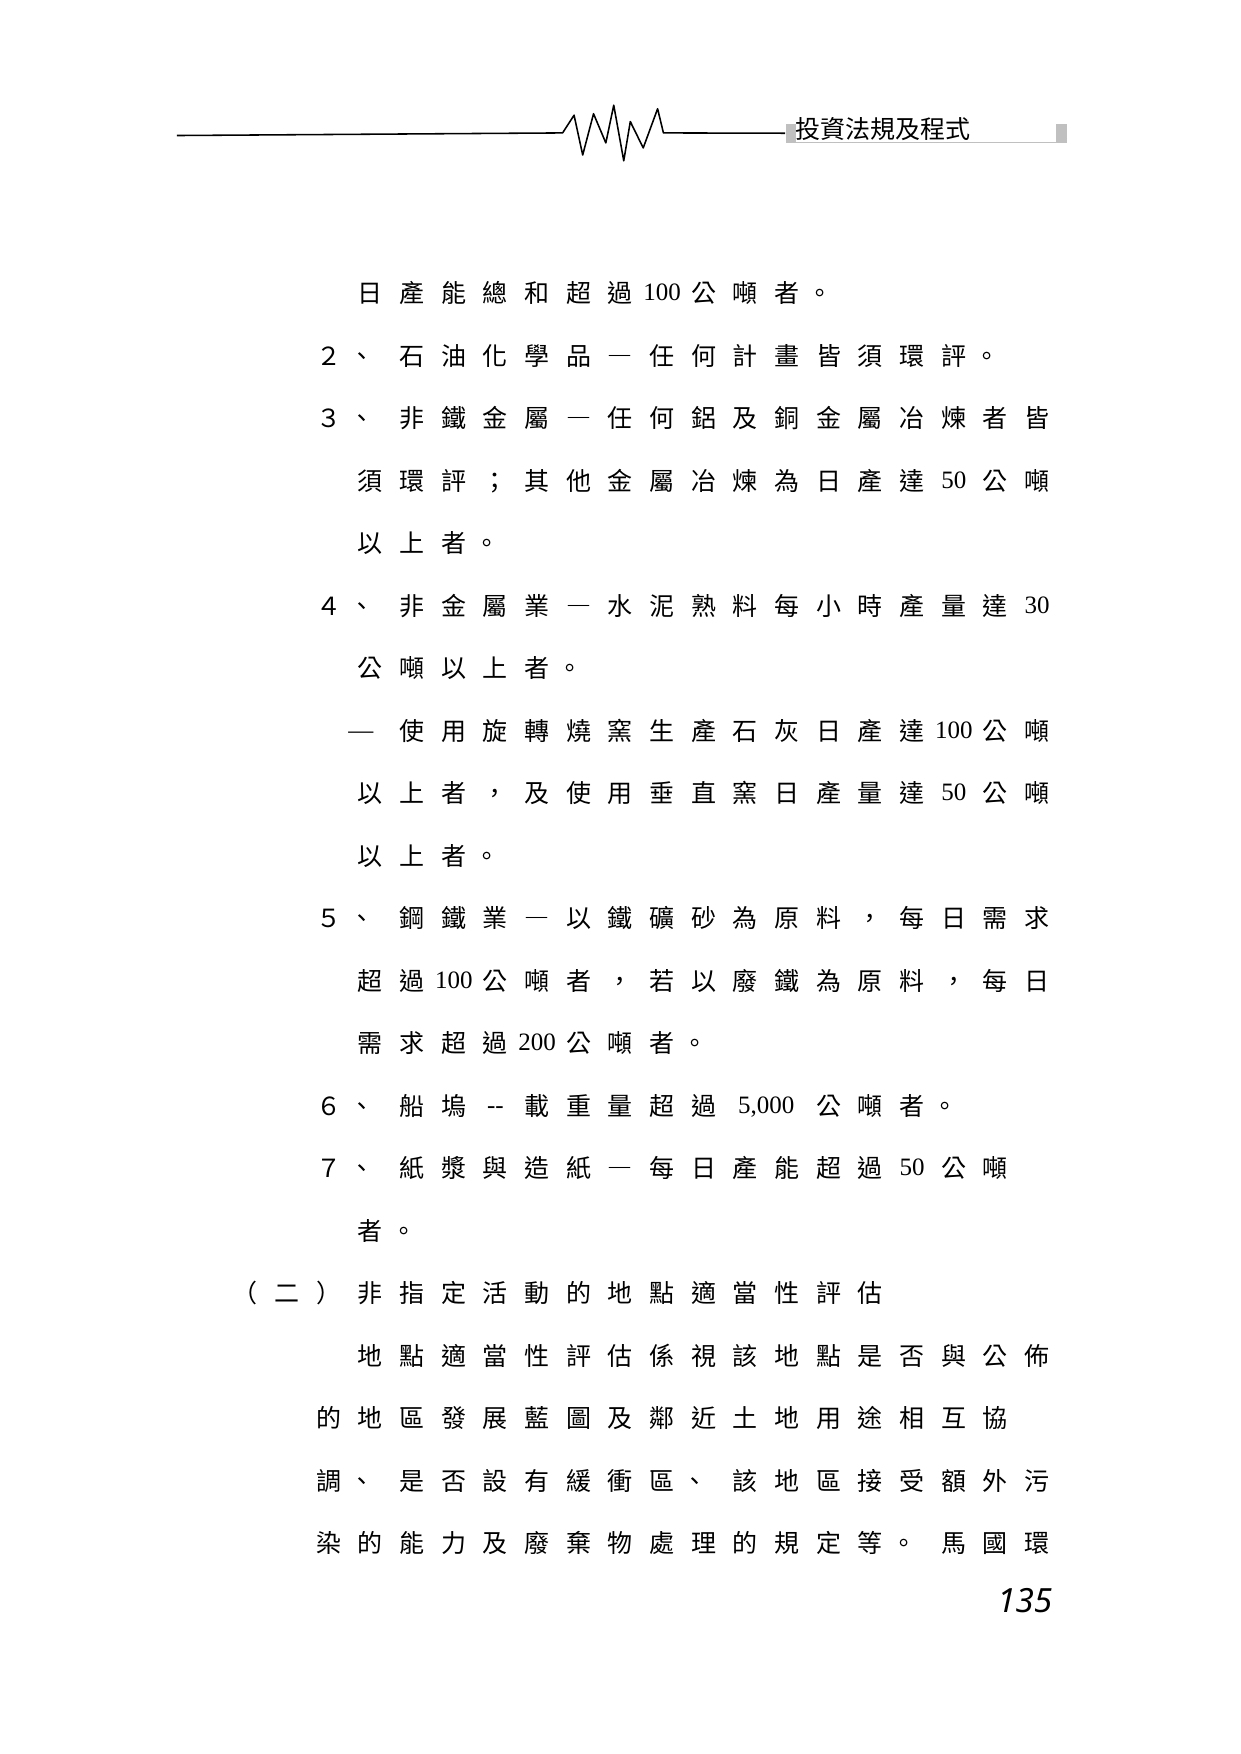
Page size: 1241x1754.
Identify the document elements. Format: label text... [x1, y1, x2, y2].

text ２、石油化學品—任何計畫皆須環評。 [281, 313, 1058, 375]
text ４、非金屬業—水泥熟料每小時產量達30公噸以上者。 [281, 563, 1058, 688]
text —使用旋轉燒窯生產石灰日產達100公噸以上者，及使用垂直窯日產量達50公噸以上者。 [281, 688, 1058, 875]
text 日產能總和超過100公噸者。 [281, 250, 1058, 313]
text ３、非鐵金屬—任何鋁及銅金屬冶煉者皆須環評；其他金屬冶煉為日產達50公噸以上者。 [281, 375, 1058, 563]
text （二）非指定活動的地點適當性評估 [207, 1250, 1058, 1313]
text ６、船塢--載重量超過5,000公噸者。 [281, 1063, 1058, 1125]
text ５、鋼鐵業—以鐵礦砂為原料，每日需求超過100公噸者，若以廢鐵為原料，每日需求超過200公噸者。 [281, 875, 1058, 1063]
text ７、紙漿與造紙—每日產能超過50公噸者。 [281, 1125, 1058, 1250]
text 地點適當性評估係視該地點是否與公佈的地區發展藍圖及鄰近土地用途相互協調、是否設有緩衝區、該地區接受額外污染的能力及廢棄物處理的規定等。馬國環 [281, 1313, 1058, 1563]
